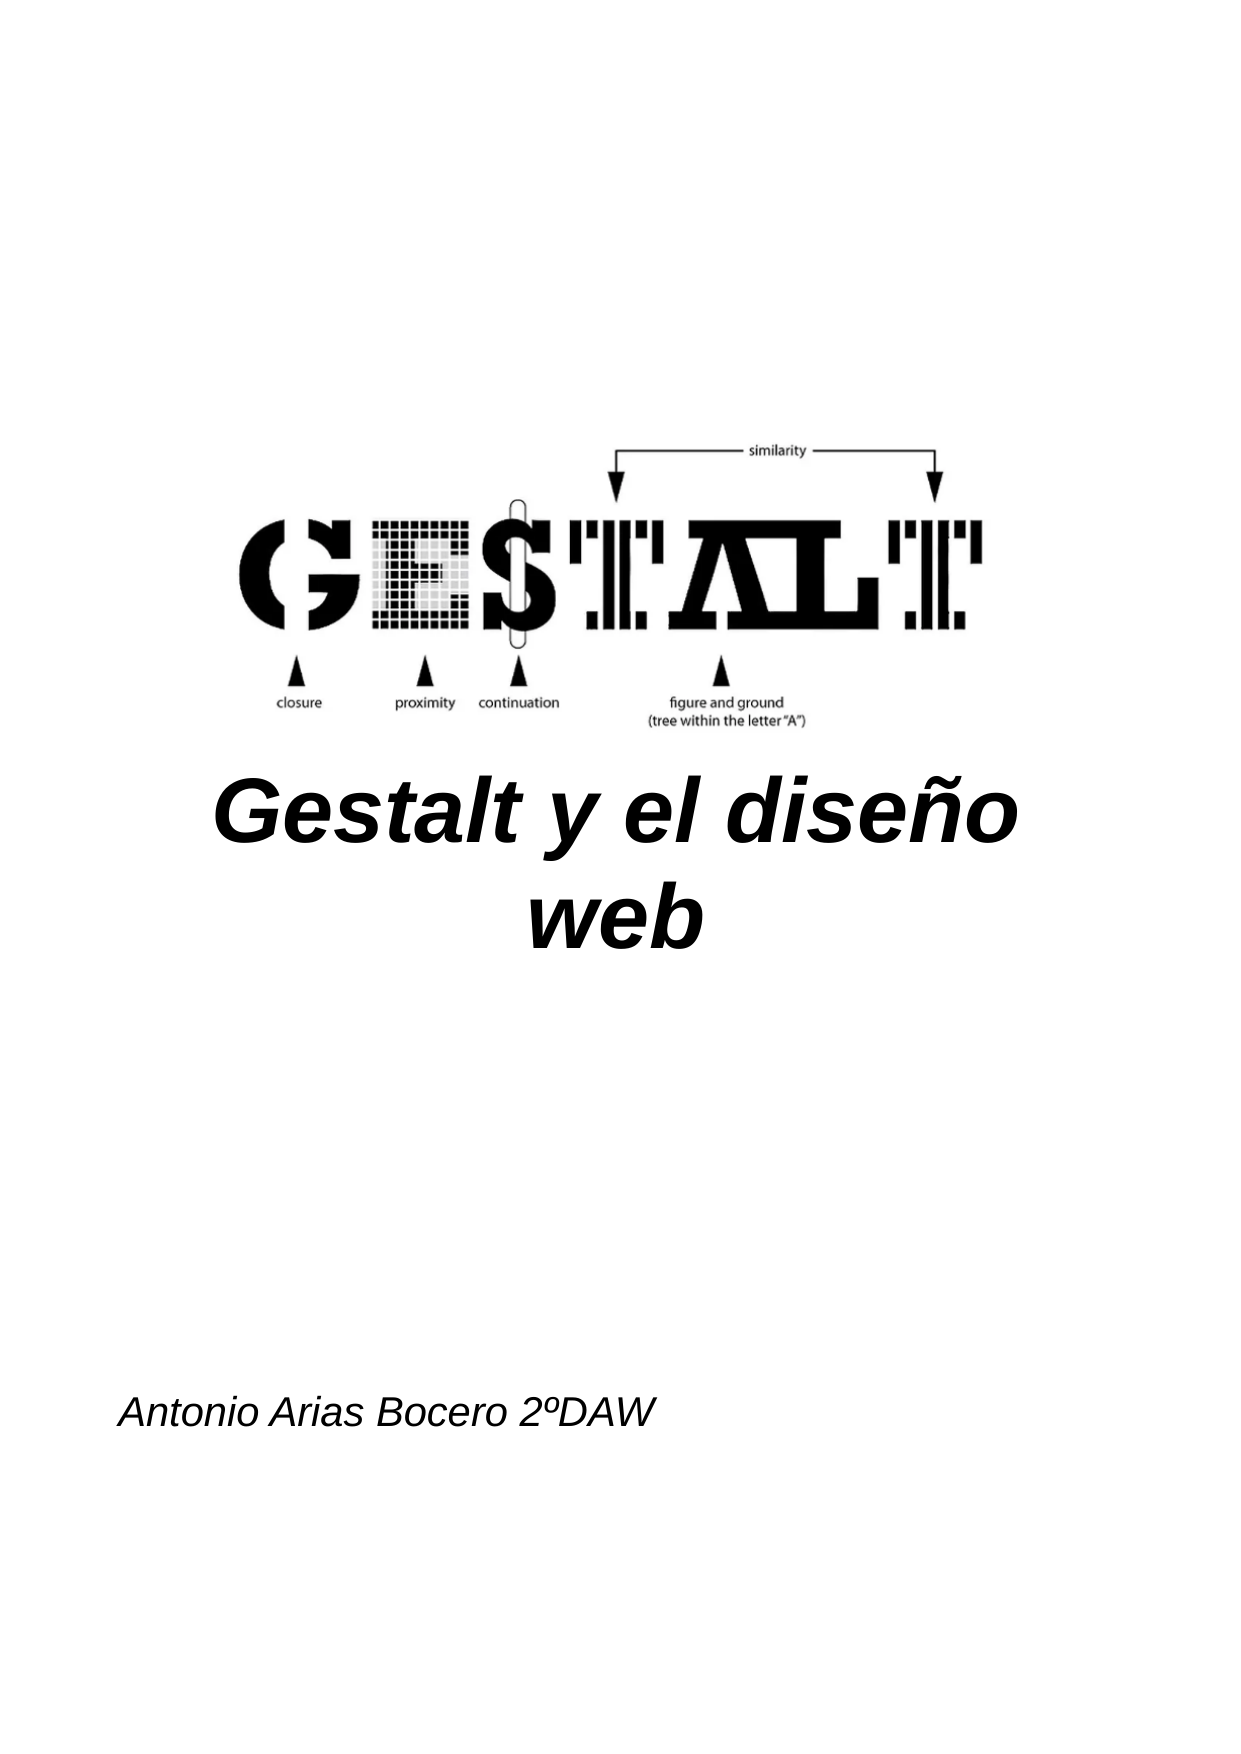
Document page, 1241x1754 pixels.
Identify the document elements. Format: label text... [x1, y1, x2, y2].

picture [233, 410, 1008, 757]
text Antonio Arias Bocero 2ºDAW [118, 1387, 1122, 1435]
title Gestalt y el diseño web [118, 757, 1122, 967]
